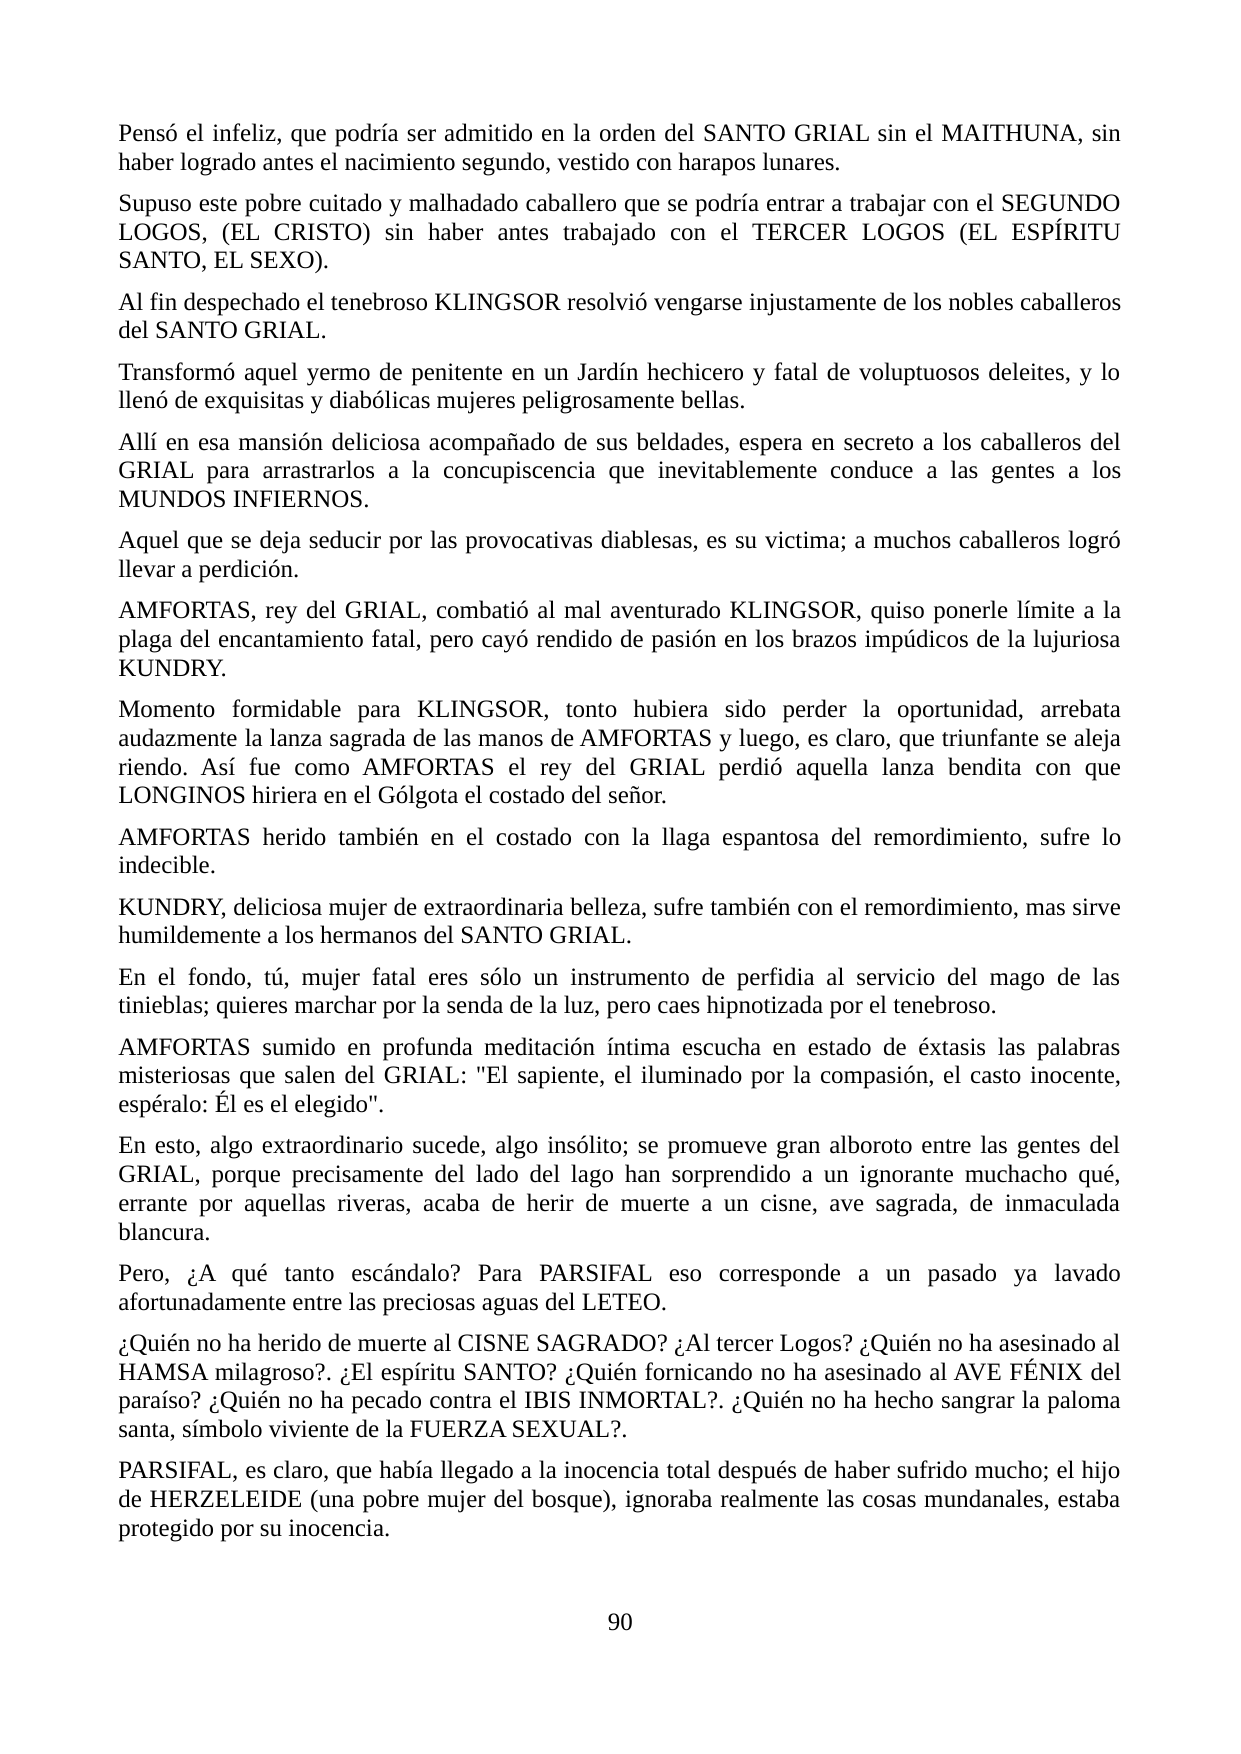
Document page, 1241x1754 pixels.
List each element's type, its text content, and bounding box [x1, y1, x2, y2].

text Al fin despechado el tenebroso KLINGSOR resolvió vengarse injustamente de los nobles caballeros del SANTO GRIAL. [118, 287, 1122, 344]
text En esto, algo extraordinario sucede, algo insólito; se promueve gran alboroto entre las gentes del GRIAL, porque precisamente del lado del lago han sorprendido a un ignorante muchacho qué, errante por aquellas riveras, acaba de herir de muerte a un cisne, ave sagrada, de inmaculada blancura. [118, 1131, 1122, 1246]
text PARSIFAL, es claro, que había llegado a la inocencia total después de haber sufrido mucho; el hijo de HERZELEIDE (una pobre mujer del bosque), ignoraba realmente las cosas mundanales, estaba protegido por su inocencia. [118, 1456, 1122, 1542]
text Allí en esa mansión deliciosa acompañado de sus beldades, espera en secreto a los caballeros del GRIAL para arrastrarlos a la concupiscencia que inevitablemente conduce a las gentes a los MUNDOS INFIERNOS. [118, 427, 1122, 513]
text Pensó el infeliz, que podría ser admitido en la orden del SANTO GRIAL sin el MAITHUNA, sin haber logrado antes el nacimiento segundo, vestido con harapos lunares. [118, 118, 1122, 176]
text KUNDRY, deliciosa mujer de extraordinaria belleza, sufre también con el remordimiento, mas sirve humildemente a los hermanos del SANTO GRIAL. [118, 892, 1122, 949]
text Aquel que se deja seducir por las provocativas diablesas, es su victima; a muchos caballeros logró llevar a perdición. [118, 526, 1122, 583]
text ¿Quién no ha herido de muerte al CISNE SAGRADO? ¿Al tercer Logos? ¿Quién no ha asesinado al HAMSA milagroso?. ¿El espíritu SANTO? ¿Quién fornicando no ha asesinado al AVE FÉNIX del paraíso? ¿Quién no ha pecado contra el IBIS INMORTAL?. ¿Quién no ha hecho sangrar la paloma santa, símbolo viviente de la FUERZA SEXUAL?. [118, 1328, 1122, 1443]
text Transformó aquel yermo de penitente en un Jardín hechicero y fatal de voluptuosos deleites, y lo llenó de exquisitas y diabólicas mujeres peligrosamente bellas. [118, 357, 1122, 414]
text AMFORTAS sumido en profunda meditación íntima escucha en estado de éxtasis las palabras misteriosas que salen del GRIAL: "El sapiente, el iluminado por la compasión, el casto inocente, espéralo: Él es el elegido". [118, 1032, 1122, 1118]
text AMFORTAS herido también en el costado con la llaga espantosa del remordimiento, sufre lo indecible. [118, 822, 1122, 879]
text Pero, ¿A qué tanto escándalo? Para PARSIFAL eso corresponde a un pasado ya lavado afortunadamente entre las preciosas aguas del LETEO. [118, 1258, 1122, 1316]
text Supuso este pobre cuitado y malhadado caballero que se podría entrar a trabajar con el SEGUNDO LOGOS, (EL CRISTO) sin haber antes trabajado con el TERCER LOGOS (EL ESPÍRITU SANTO, EL SEXO). [118, 188, 1122, 274]
text AMFORTAS, rey del GRIAL, combatió al mal aventurado KLINGSOR, quiso ponerle límite a la plaga del encantamiento fatal, pero cayó rendido de pasión en los brazos impúdicos de la lujuriosa KUNDRY. [118, 596, 1122, 682]
text Momento formidable para KLINGSOR, tonto hubiera sido perder la oportunidad, arrebata audazmente la lanza sagrada de las manos de AMFORTAS y luego, es claro, que triunfante se aleja riendo. Así fue como AMFORTAS el rey del GRIAL perdió aquella lanza bendita con que LONGINOS hiriera en el Gólgota el costado del señor. [118, 694, 1122, 809]
text En el fondo, tú, mujer fatal eres sólo un instrumento de perfidia al servicio del mago de las tinieblas; quieres marchar por la senda de la luz, pero caes hipnotizada por el tenebroso. [118, 962, 1122, 1019]
